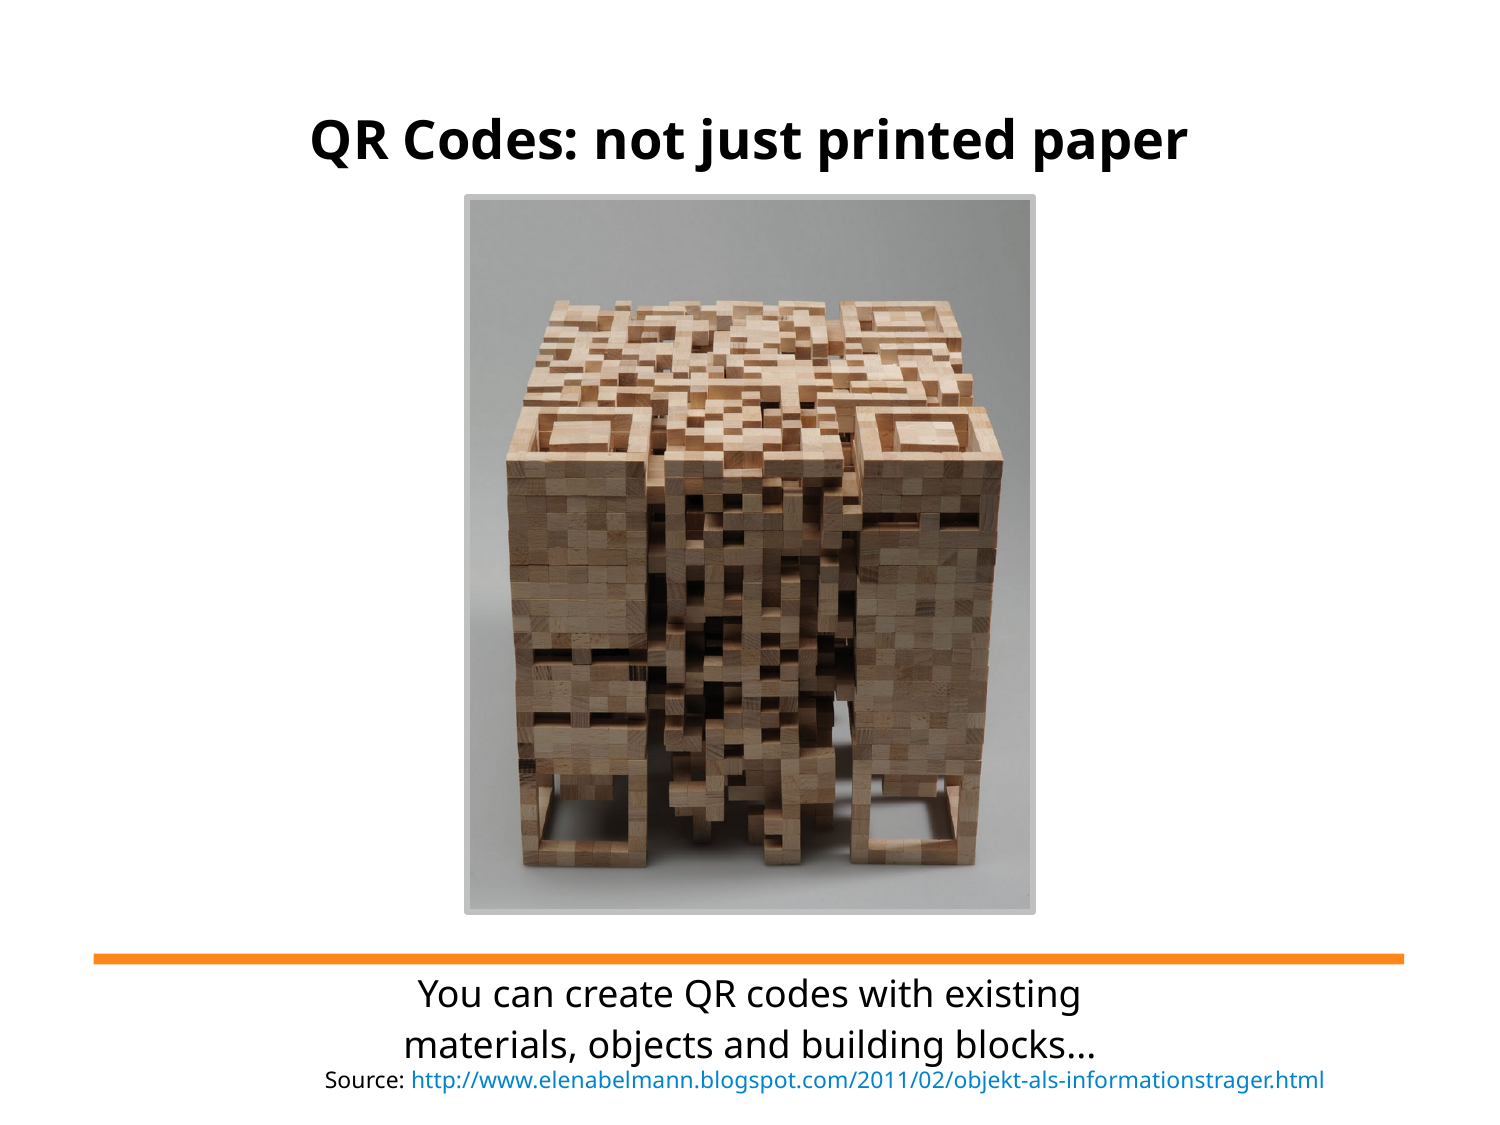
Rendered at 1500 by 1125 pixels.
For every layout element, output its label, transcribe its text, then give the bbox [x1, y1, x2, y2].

text_box You can create QR codes with existing materials, objects and building blocks... [375, 960, 1126, 1073]
title QR Codes: not just printed paper [75, 44, 1426, 233]
picture [0, 0, 1500, 1125]
text_box Source: http://www.elenabelmann.blogspot.com/2011/02/objekt-als-informationstrager.html [310, 1056, 1250, 1101]
